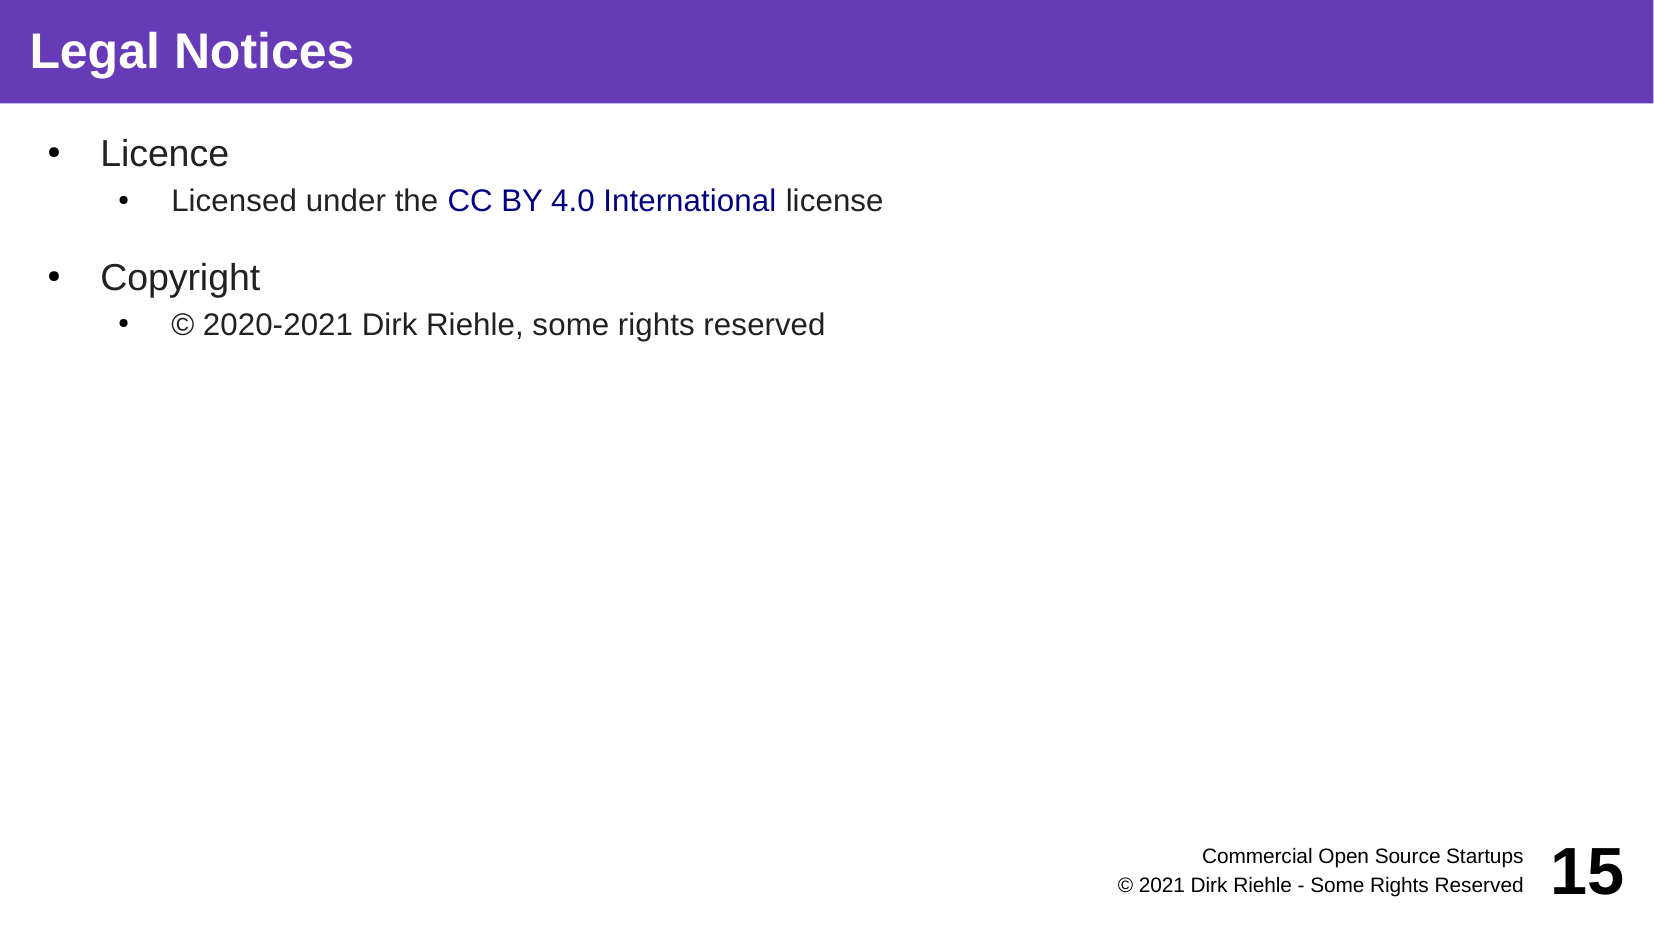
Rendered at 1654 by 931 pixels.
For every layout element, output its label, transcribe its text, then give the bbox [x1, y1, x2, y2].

list Licence Licensed under the CC BY 4.0 International license Copyright © 2020-2021 Dirk Riehle, some rights reserved [29, 132, 1625, 813]
title Legal Notices [0, 0, 1654, 104]
